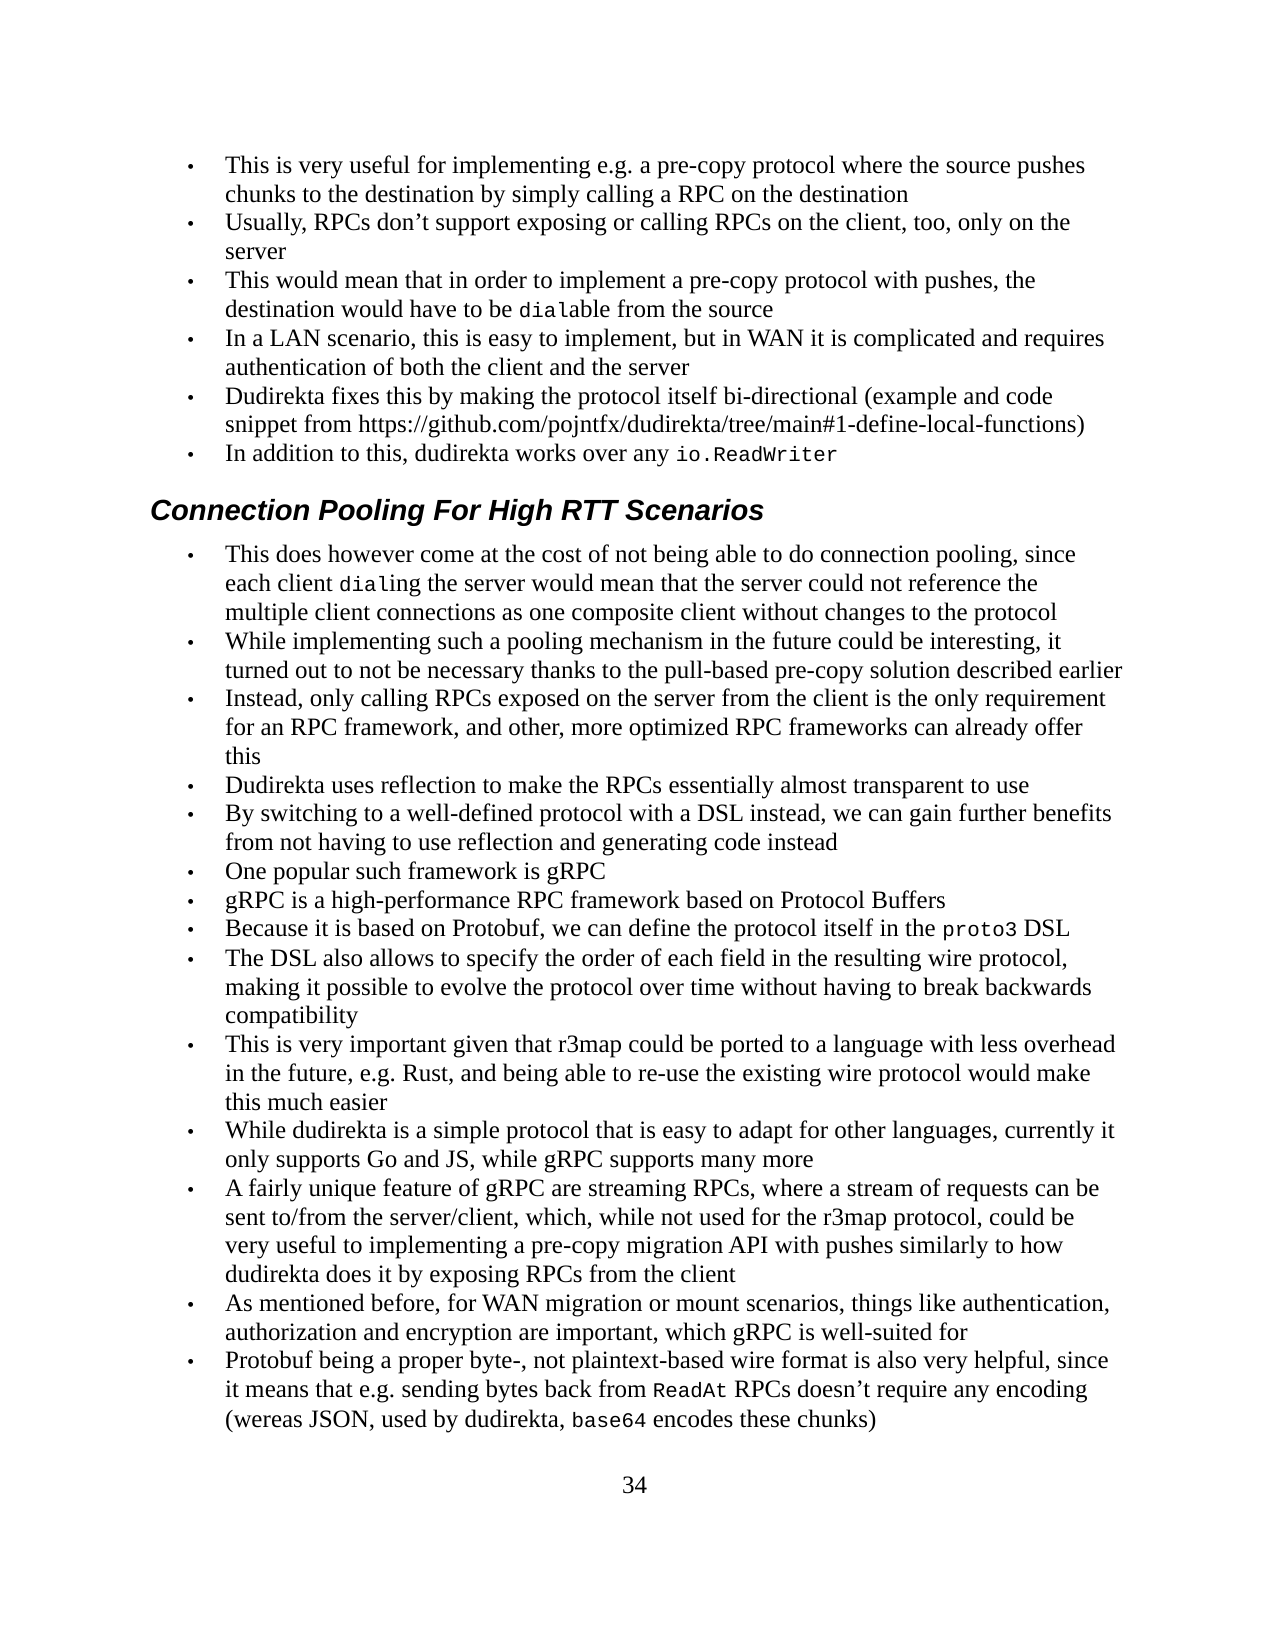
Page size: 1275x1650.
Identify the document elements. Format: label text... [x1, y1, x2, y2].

list A fairly unique feature of gRPC are streaming RPCs, where a stream of requests can be sent to/from the server/client, which, while not used for the r3map protocol, could be very useful to implementing a pre-copy migration API with pushes similarly to how dudirekta does it by exposing RPCs from the client [187, 1173, 1125, 1288]
list Dudirekta uses reflection to make the RPCs essentially almost transparent to use [187, 770, 1125, 798]
list In a LAN scenario, this is easy to implement, but in WAN it is complicated and requires authentication of both the client and the server [187, 323, 1125, 381]
list By switching to a well-defined protocol with a DSL instead, we can gain further benefits from not having to use reflection and generating code instead [187, 798, 1125, 856]
list While dudirekta is a simple protocol that is easy to adapt for other languages, currently it only supports Go and JS, while gRPC supports many more [187, 1116, 1125, 1173]
list This is very important given that r3map could be ported to a language with less overhead in the future, e.g. Rust, and being able to re-use the existing wire protocol would make this much easier [187, 1029, 1125, 1116]
list This would mean that in order to implement a pre-copy protocol with pushes, the destination would have to be dialable from the source [187, 265, 1125, 323]
list Usually, RPCs don’t support exposing or calling RPCs on the client, too, only on the server [187, 207, 1125, 265]
list While implementing such a pooling mechanism in the future could be interesting, it turned out to not be necessary thanks to the pull-based pre-copy solution described earlier [187, 626, 1125, 683]
list gRPC is a high-performance RPC framework based on Protocol Buffers [187, 885, 1125, 913]
list This is very useful for implementing e.g. a pre-copy protocol where the source pushes chunks to the destination by simply calling a RPC on the destination [187, 150, 1125, 207]
list The DSL also allows to specify the order of each field in the resulting wire protocol, making it possible to evolve the protocol over time without having to break backwards compatibility [187, 943, 1125, 1029]
list Instead, only calling RPCs exposed on the server from the client is the only requirement for an RPC framework, and other, more optimized RPC frameworks can already offer this [187, 683, 1125, 770]
list Because it is based on Protobuf, we can define the protocol itself in the proto3 DSL [187, 913, 1125, 943]
list Protobuf being a proper byte-, not plaintext-based wire format is also very helpful, since it means that e.g. sending bytes back from ReadAt RPCs doesn’t require any encoding (wereas JSON, used by dudirekta, base64 encodes these chunks) [187, 1346, 1125, 1433]
list This does however come at the cost of not being able to do connection pooling, since each client dialing the server would mean that the server could not reference the multiple client connections as one composite client without changes to the protocol [187, 539, 1125, 626]
list One popular such framework is gRPC [187, 856, 1125, 885]
list In addition to this, dudirekta works over any io.ReadWriter [187, 438, 1125, 468]
list As mentioned before, for WAN migration or mount scenarios, things like authentication, authorization and encryption are important, which gRPC is well-suited for [187, 1288, 1125, 1346]
list Dudirekta fixes this by making the protocol itself bi-directional (example and code snippet from https://github.com/pojntfx/dudirekta/tree/main#1-define-local-functions) [187, 381, 1125, 438]
subtitle Connection Pooling For High RTT Scenarios [150, 493, 1125, 526]
